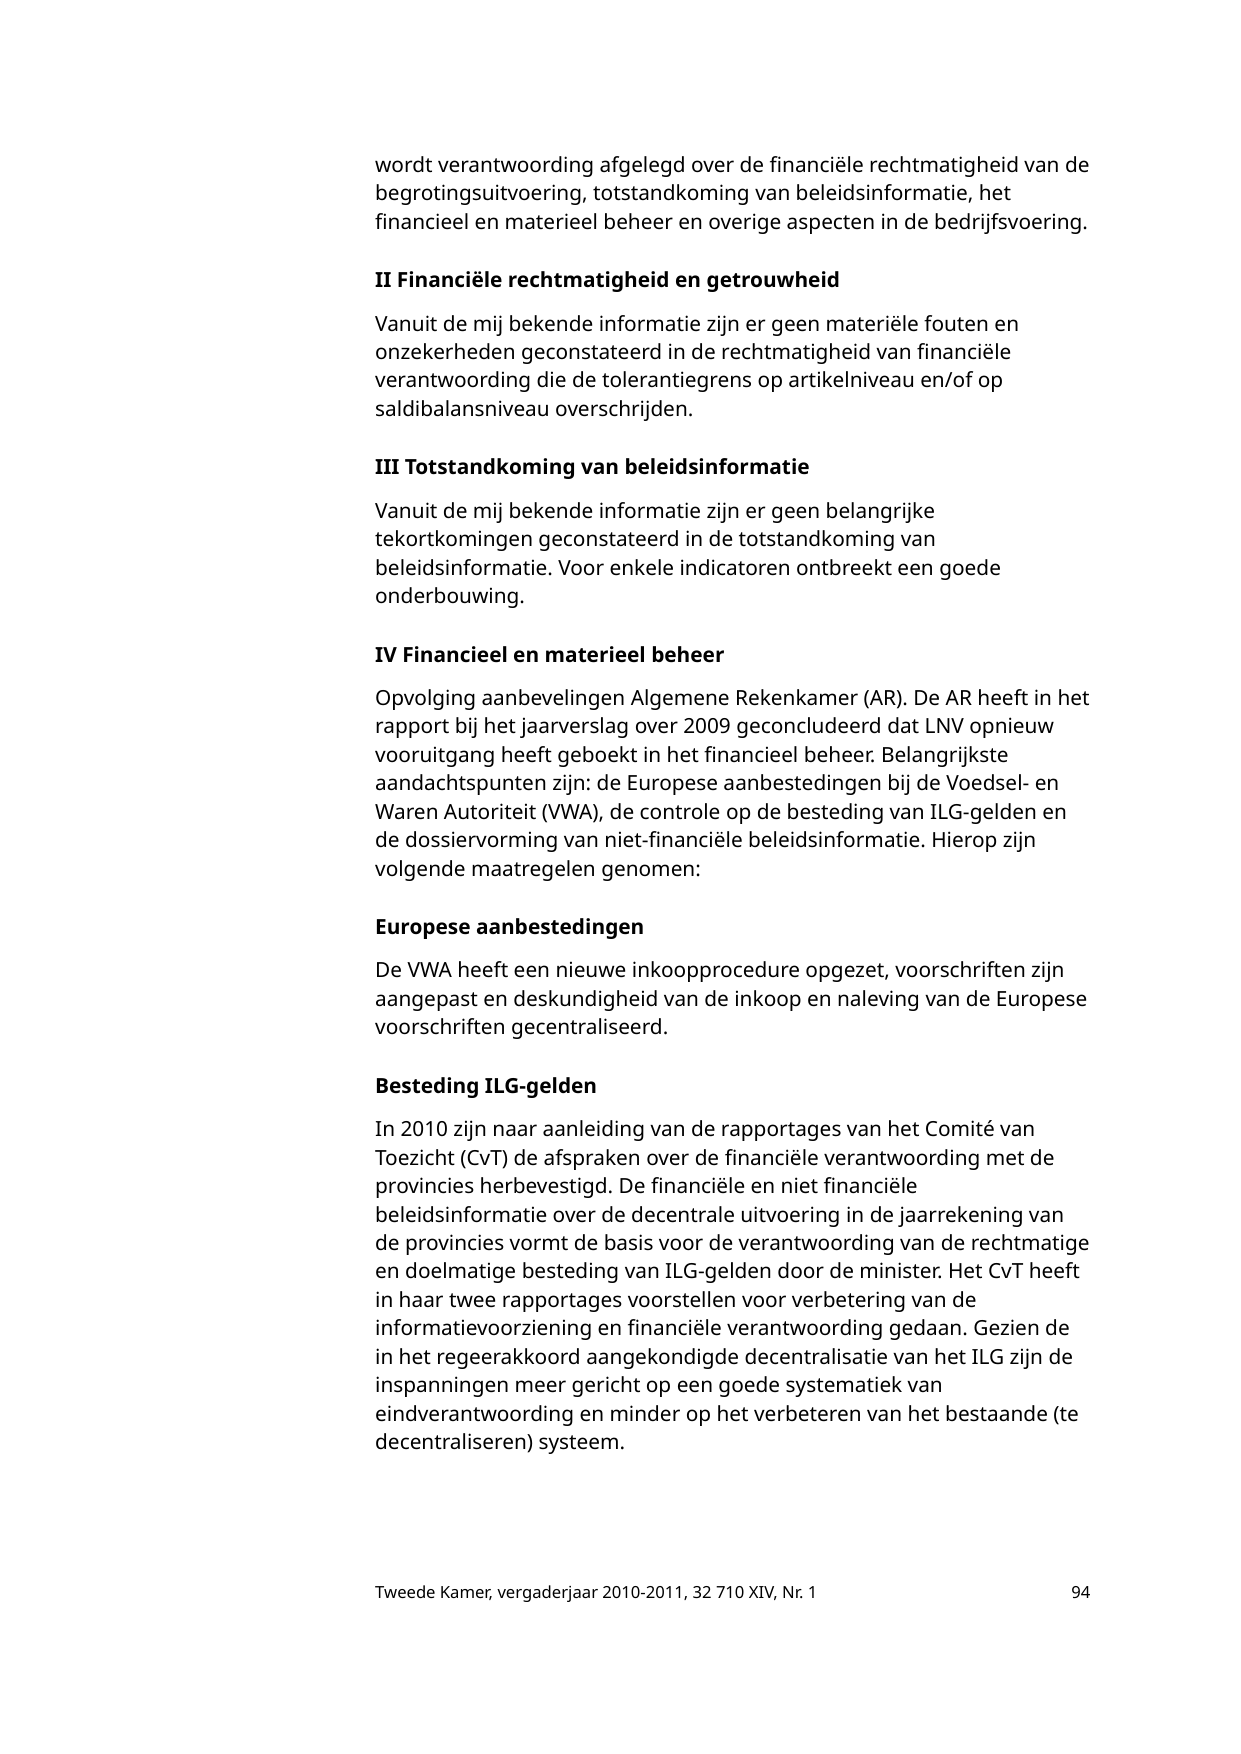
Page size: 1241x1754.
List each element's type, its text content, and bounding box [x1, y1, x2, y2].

text De VWA heeft een nieuwe inkoopprocedure opgezet, voorschriften zijn aangepast en deskundigheid van de inkoop en naleving van de Europese voorschriften gecentraliseerd. [375, 956, 1090, 1041]
text Europese aanbestedingen [375, 912, 1090, 941]
text IV Financieel en materieel beheer [375, 640, 1090, 668]
text Vanuit de mij bekende informatie zijn er geen belangrijke tekortkomingen geconstateerd in de totstandkoming van beleidsinformatie. Voor enkele indicatoren ontbreekt een goede onderbouwing. [375, 496, 1090, 610]
text wordt verantwoording afgelegd over de financiële rechtmatigheid van de begrotingsuitvoering, totstandkoming van beleidsinformatie, het financieel en materieel beheer en overige aspecten in de bedrijfsvoering. [375, 150, 1090, 235]
text In 2010 zijn naar aanleiding van de rapportages van het Comité van Toezicht (CvT) de afspraken over de financiële verantwoording met de provincies herbevestigd. De financiële en niet financiële beleidsinformatie over de decentrale uitvoering in de jaarrekening van de provincies vormt de basis voor de verantwoording van de rechtmatige en doelmatige besteding van ILG-gelden door de minister. Het CvT heeft in haar twee rapportages voorstellen voor verbetering van de informatievoorziening en financiële verantwoording gedaan. Gezien de in het regeerakkoord aangekondigde decentralisatie van het ILG zijn de inspanningen meer gericht op een goede systematiek van eindverantwoording en minder op het verbeteren van het bestaande (te decentraliseren) systeem. [375, 1114, 1090, 1456]
text Besteding ILG-gelden [375, 1071, 1090, 1099]
text Opvolging aanbevelingen Algemene Rekenkamer (AR). De AR heeft in het rapport bij het jaarverslag over 2009 geconcludeerd dat LNV opnieuw vooruitgang heeft geboekt in het financieel beheer. Belangrijkste aandachtspunten zijn: de Europese aanbestedingen bij de Voedsel- en Waren Autoriteit (VWA), de controle op de besteding van ILG-gelden en de dossiervorming van niet-financiële beleidsinformatie. Hierop zijn volgende maatregelen genomen: [375, 683, 1090, 882]
text III Totstandkoming van beleidsinformatie [375, 452, 1090, 481]
text Vanuit de mij bekende informatie zijn er geen materiële fouten en onzekerheden geconstateerd in de rechtmatigheid van financiële verantwoording die de tolerantiegrens op artikelniveau en/of op saldibalansniveau overschrijden. [375, 309, 1090, 422]
text II Financiële rechtmatigheid en getrouwheid [375, 265, 1090, 294]
